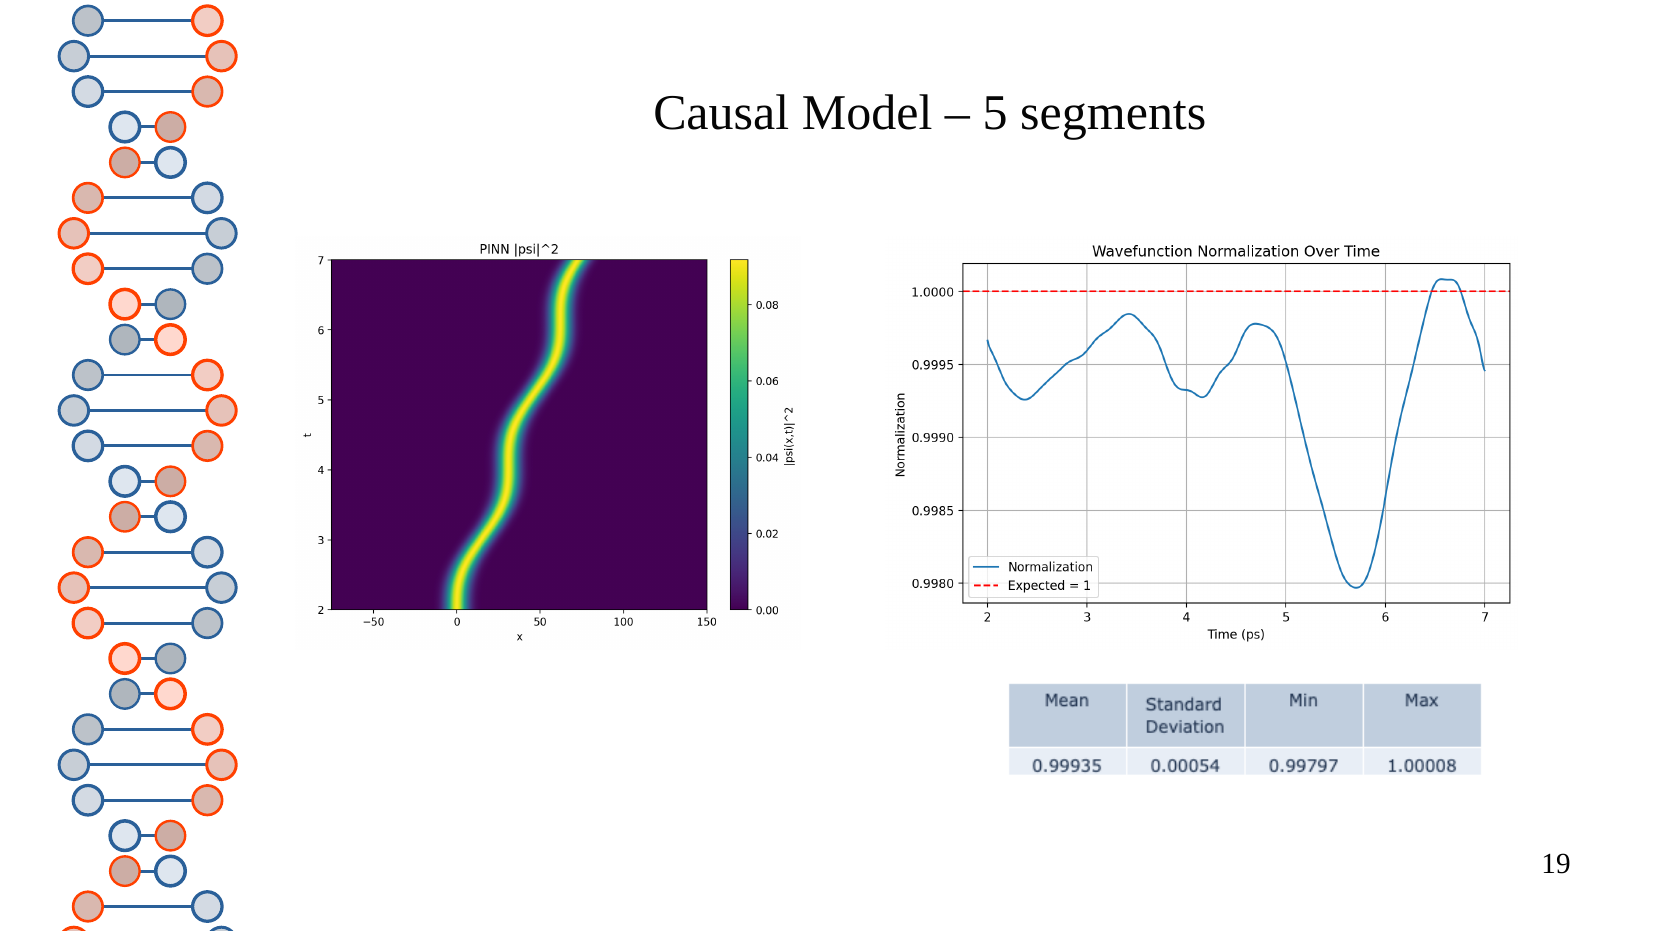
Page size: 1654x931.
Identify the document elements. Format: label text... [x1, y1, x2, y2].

picture [994, 666, 1509, 800]
picture [885, 236, 1518, 650]
picture [295, 236, 801, 650]
title Causal Model – 5 segments [265, 35, 1595, 189]
